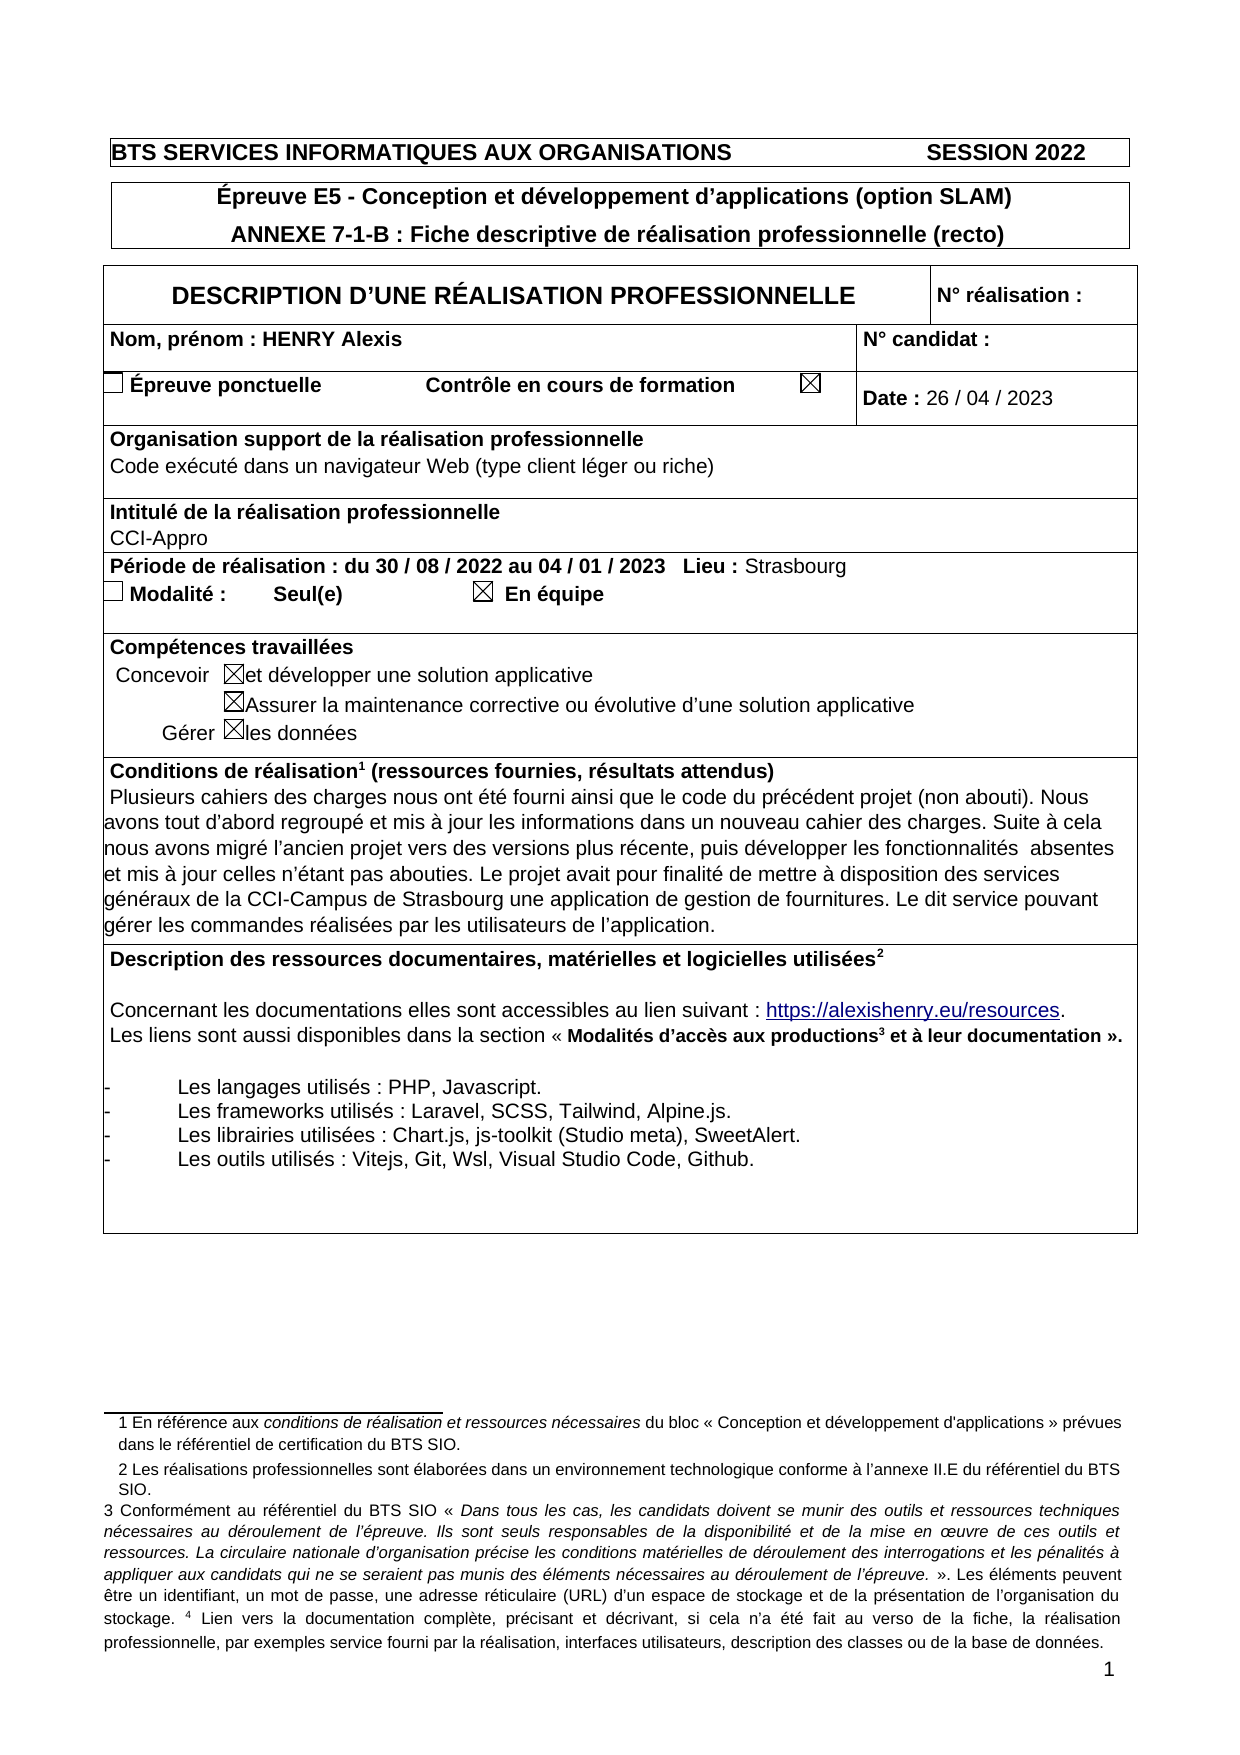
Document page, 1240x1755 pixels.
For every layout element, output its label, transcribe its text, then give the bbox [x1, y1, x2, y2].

table_cell Période de réalisation : du 30 / 08 / 2022 au 04 / 01 / 2023 Lieu : Strasbourg Modalité : Seul(e) En équipe [104, 553, 1137, 633]
table_cell Épreuve ponctuelle Contrôle en cours de formation [104, 372, 856, 424]
table_header DESCRIPTION D’UNE RÉALISATION PROFESSIONNELLE [104, 266, 930, 324]
table_cell Organisation support de la réalisation professionnelle Code exécuté dans un navigateur Web (type client léger ou riche) [104, 426, 1137, 497]
table_cell Conditions de réalisation (ressources fournies, résultats attendus) Plusieurs cahiers des charges nous ont été fourni ainsi que le code du précédent projet (non abouti). Nous avons tout d’abord regroupé et mis à jour les informations dans un nouveau cahier des charges. Suite à cela nous avons migré l’ancien projet vers des versions plus récente, puis développer les fonctionnalités absentes et mis à jour celles n’étant pas abouties. Le projet avait pour finalité de mettre à disposition des services généraux de la CCI-Campus de Strasbourg une application de gestion de fournitures. Le dit service pouvant gérer les commandes réalisées par les utilisateurs de l’application. [104, 758, 1137, 944]
text BTS SERVICES INFORMATIQUES AUX ORGANISATIONS SESSION 2022 [111, 139, 1129, 166]
text ANNEXE 7-1-B : Fiche descriptive de réalisation professionnelle (recto) [112, 220, 1129, 248]
table_cell Nom, prénom : HENRY Alexis [104, 325, 856, 371]
text Épreuve E5 - Conception et développement d’applications (option SLAM) [112, 183, 1129, 209]
table_header N° réalisation : [931, 266, 1137, 324]
table_cell Intitulé de la réalisation professionnelle CCI-Appro [104, 499, 1137, 552]
table_cell Date : 26 / 04 / 2023 [857, 372, 1137, 424]
table_cell Description des ressources documentaires, matérielles et logicielles utilisées Concernant les documentations elles sont accessibles au lien suivant : https://alexishenry.eu/resources. Les liens sont aussi disponibles dans la section « Modalités d’accès aux productions et à leur documentation ». Les langages utilisés : PHP, Javascript. Les frameworks utilisés : Laravel, SCSS, Tailwind, Alpine.js. Les librairies utilisées : Chart.js, js-toolkit (Studio meta), SweetAlert. Les outils utilisés : Vitejs, Git, Wsl, Visual Studio Code, Github. [104, 945, 1137, 1233]
table_cell Compétences travaillées Concevoir et développer une solution applicative Assurer la maintenance corrective ou évolutive d’une solution applicative Gérer les données [104, 634, 1137, 757]
table_cell N° candidat : [857, 325, 1137, 371]
